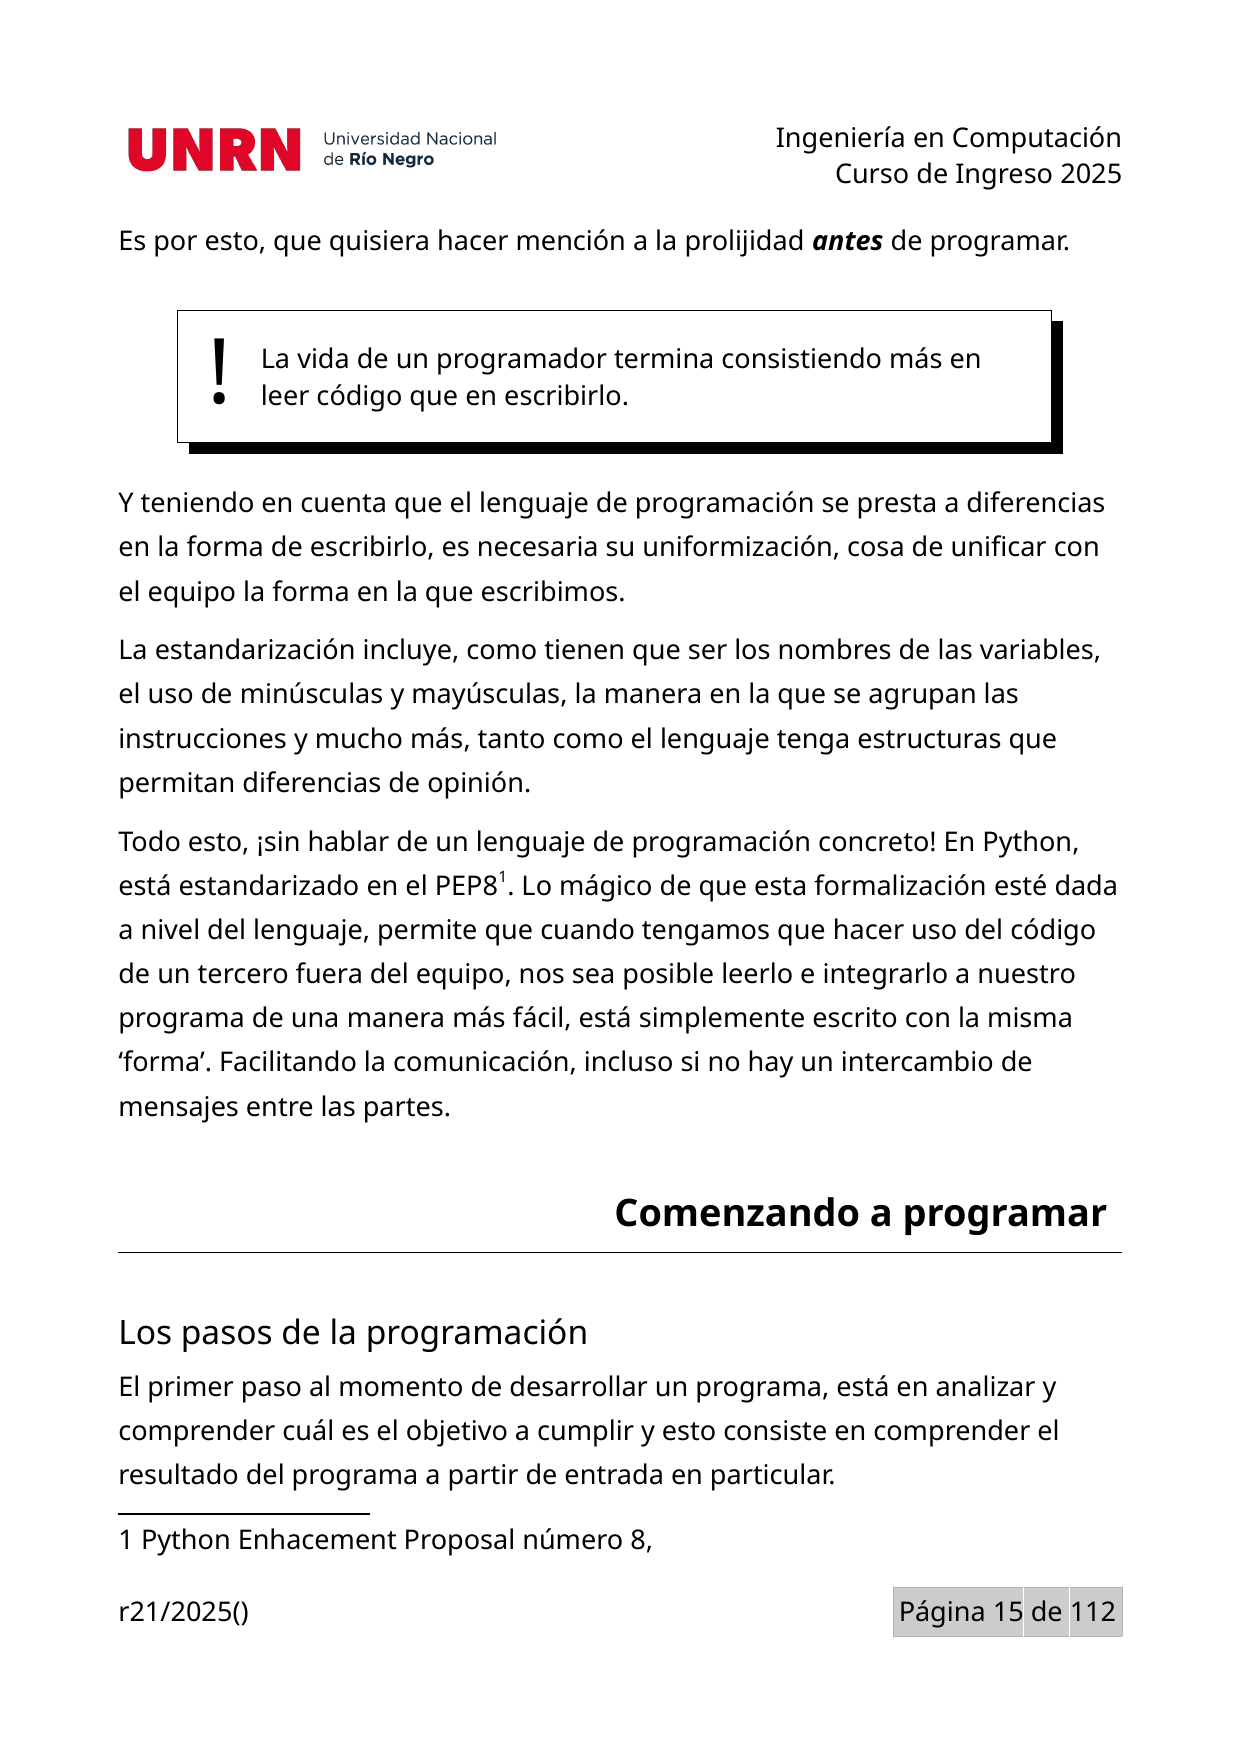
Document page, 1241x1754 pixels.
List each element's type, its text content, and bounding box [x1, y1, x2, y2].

text La estandarización incluye, como tienen que ser los nombres de las variables, el uso de minúsculas y mayúsculas, la manera en la que se agrupan las instrucciones y mucho más, tanto como el lenguaje tenga estructuras que permitan diferencias de opinión. [118, 631, 1122, 800]
text Todo esto, ¡sin hablar de un lenguaje de programación concreto! En Python, está estandarizado en el PEP8. Lo mágico de que esta formalización esté dada a nivel del lenguaje, permite que cuando tengamos que hacer uso del código de un tercero fuera del equipo, nos sea posible leerlo e integrarlo a nuestro programa de una manera más fácil, está simplemente escrito con la misma ‘forma’. Facilitando la comunicación, incluso si no hay un intercambio de mensajes entre las partes. [118, 822, 1122, 1124]
text Es por esto, que quisiera hacer mención a la prolijidad antes de programar. [118, 221, 1122, 258]
text Python Enhacement Proposal número 8, [118, 1521, 1122, 1557]
picture [118, 118, 505, 180]
text !La vida de un programador termina consistiendo más en leer código que en escribirlo. [178, 311, 1051, 442]
text El primer paso al momento de desarrollar un programa, está en analizar y comprender cuál es el objetivo a cumplir y esto consiste en comprender el resultado del programa a partir de entrada en particular. [118, 1367, 1122, 1492]
subtitle Los pasos de la programación [118, 1309, 1122, 1354]
text Y teniendo en cuenta que el lenguaje de programación se presta a diferencias en la forma de escribirlo, es necesaria su uniformización, cosa de unificar con el equipo la forma en la que escribimos. [118, 484, 1122, 609]
subtitle Comenzando a programar [118, 1171, 1122, 1252]
